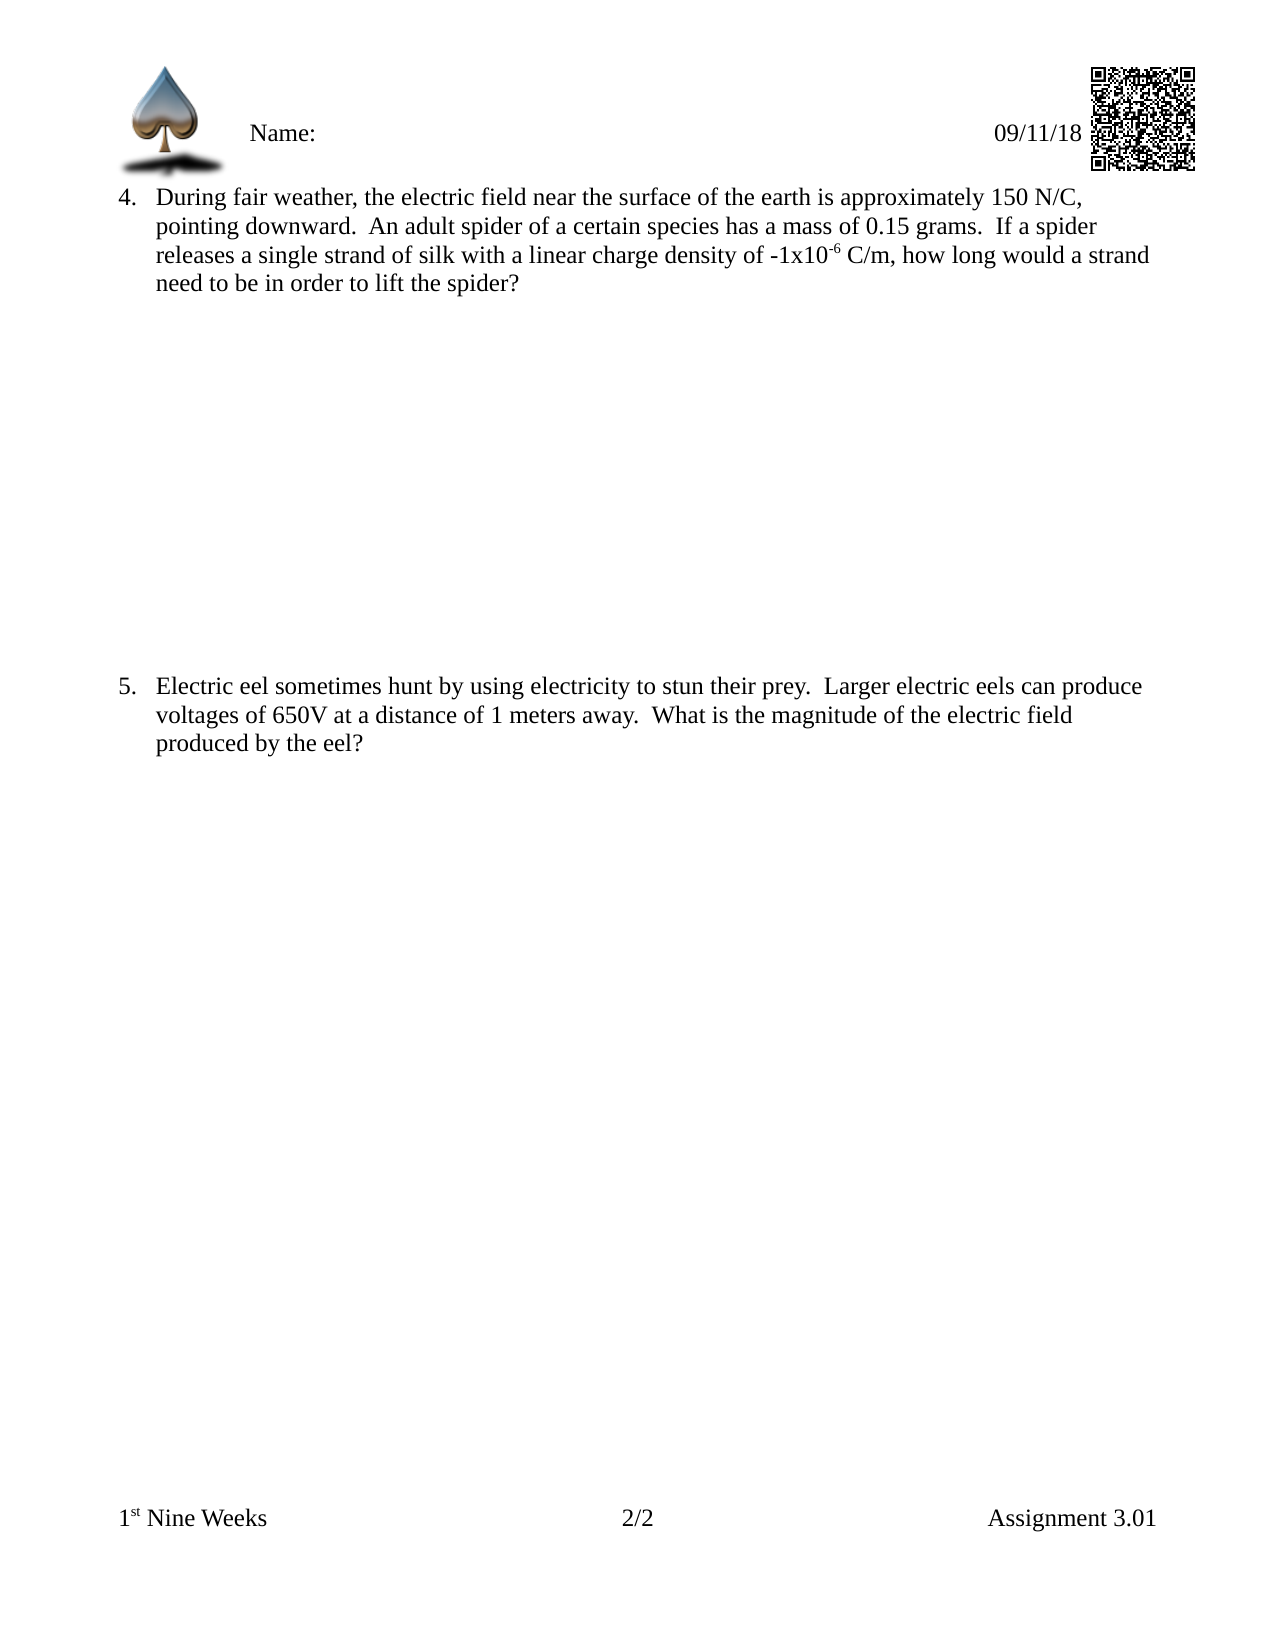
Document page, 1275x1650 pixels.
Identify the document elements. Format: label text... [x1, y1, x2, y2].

picture [116, 66, 229, 183]
list During fair weather, the electric field near the surface of the earth is approximately 150 N/C, pointing downward. An adult spider of a certain species has a mass of 0.15 grams. If a spider releases a single strand of silk with a linear charge density of -1x10-6 C/m, how long would a strand need to be in order to lift the spider? [118, 176, 1157, 297]
picture [1082, 58, 1203, 179]
list Electric eel sometimes hunt by using electricity to stun their prey. Larger electric eels can produce voltages of 650V at a distance of 1 meters away. What is the magnitude of the electric field produced by the eel? [118, 671, 1157, 757]
